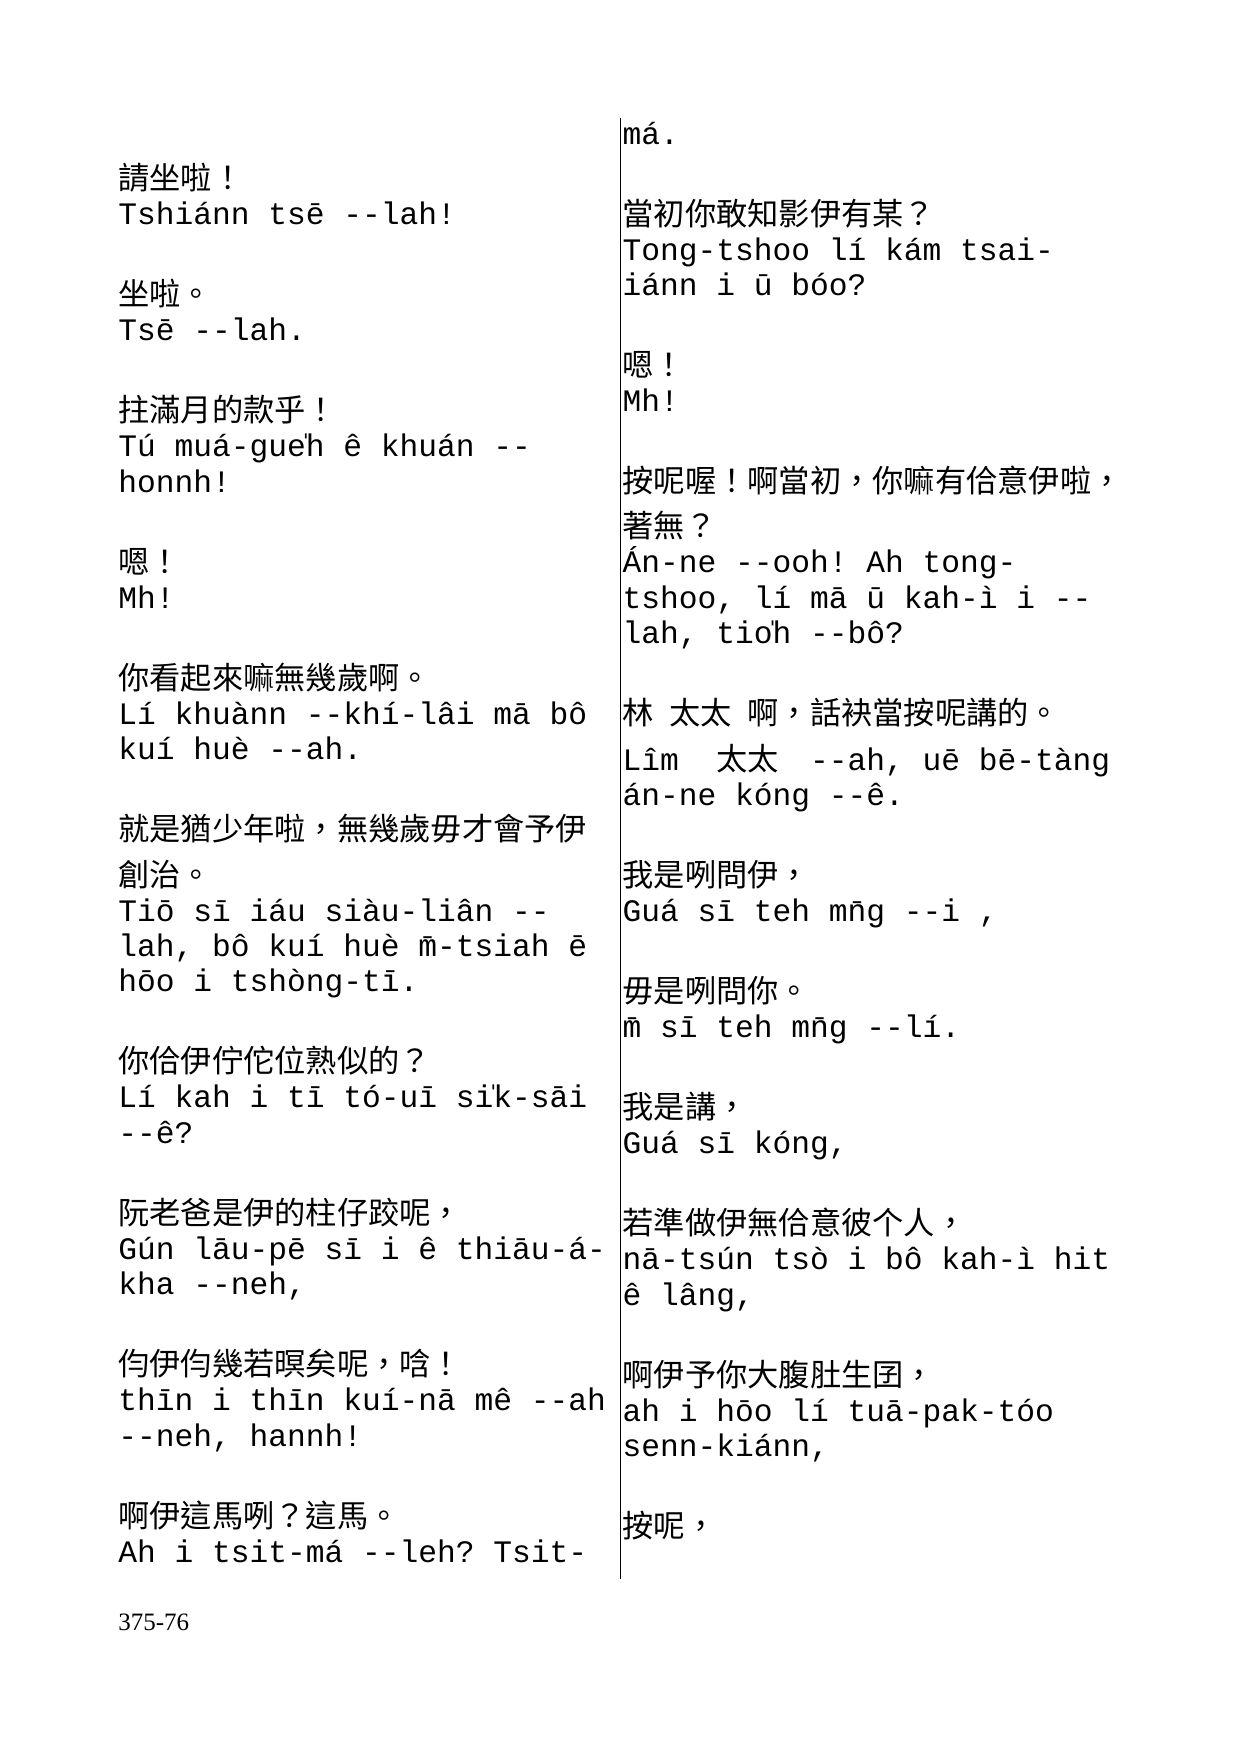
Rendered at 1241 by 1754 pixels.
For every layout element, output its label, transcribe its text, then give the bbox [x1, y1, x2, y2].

text Lí kah i tī tó-uī si̍k-sāi --ê? [118, 1082, 618, 1153]
text Tsē --lah. [118, 315, 618, 350]
text nā-tsún tsò i bô kah-ì hit ê lâng, [622, 1243, 1122, 1314]
text 你看起來嘛無幾歲啊。 [118, 653, 618, 698]
text 嗯！ [622, 340, 1122, 386]
text 阮老爸是伊的柱仔跤呢， [118, 1188, 618, 1233]
text 按呢， [622, 1501, 1122, 1546]
text 你佮伊佇佗位熟似的？ [118, 1037, 618, 1082]
text m̄ sī teh mn̄g --lí. [622, 1011, 1122, 1047]
text 拄滿月的款乎！ [118, 386, 618, 431]
text Tú muá-gue̍h ê khuán --honnh! [118, 431, 618, 502]
text 就是猶少年啦，無幾歲毋才會予伊創治。 [118, 804, 618, 895]
text 毋是咧問你。 [622, 966, 1122, 1011]
text 按呢喔！啊當初，你嘛有佮意伊啦，著無？ [622, 456, 1122, 547]
text 啊伊這馬咧？這馬。 [118, 1491, 618, 1536]
text Lí khuànn --khí-lâi mā bô kuí huè --ah. [118, 698, 618, 769]
text Tong-tshoo lí kám tsai-iánn i ū bóo? [622, 234, 1122, 305]
text 當初你敢知影伊有某？ [622, 189, 1122, 234]
text ah i hōo lí tuā-pak-tóo senn-kiánn, [622, 1395, 1122, 1466]
text 請坐啦！ [118, 153, 618, 199]
text 我是講， [622, 1082, 1122, 1127]
text Án-ne --ooh! Ah tong-tshoo, lí mā ū kah-ì i --lah, tio̍h --bô? [622, 547, 1122, 653]
text Gún lāu-pē sī i ê thiāu-á-kha --neh, [118, 1233, 618, 1304]
text 若準做伊無佮意彼个人， [622, 1198, 1122, 1243]
text Lîm 太太 --ah, uē bē-tàng án-ne kóng --ê. [622, 734, 1122, 815]
text 坐啦。 [118, 269, 618, 315]
text Ah i tsit-má --leh? Tsit- [118, 1536, 618, 1572]
text 我是咧問伊， [622, 850, 1122, 895]
text 啊伊予你大腹肚生囝， [622, 1350, 1122, 1395]
text Guá sī teh mn̄g --i , [622, 895, 1122, 931]
text Mh! [118, 582, 618, 618]
text Mh! [622, 386, 1122, 421]
text 嗯！ [118, 537, 618, 582]
text Guá sī kóng, [622, 1127, 1122, 1163]
text 林 太太 啊，話袂當按呢講的。 [622, 688, 1122, 734]
text má. [622, 118, 1122, 153]
text 伨伊伨幾若暝矣呢，唅！ [118, 1339, 618, 1385]
text Tiō sī iáu siàu-liân --lah, bô kuí huè m̄-tsiah ē hōo i tshòng-tī. [118, 895, 618, 1001]
text Tshiánn tsē --lah! [118, 199, 618, 234]
text thīn i thīn kuí-nā mê --ah --neh, hannh! [118, 1385, 618, 1456]
